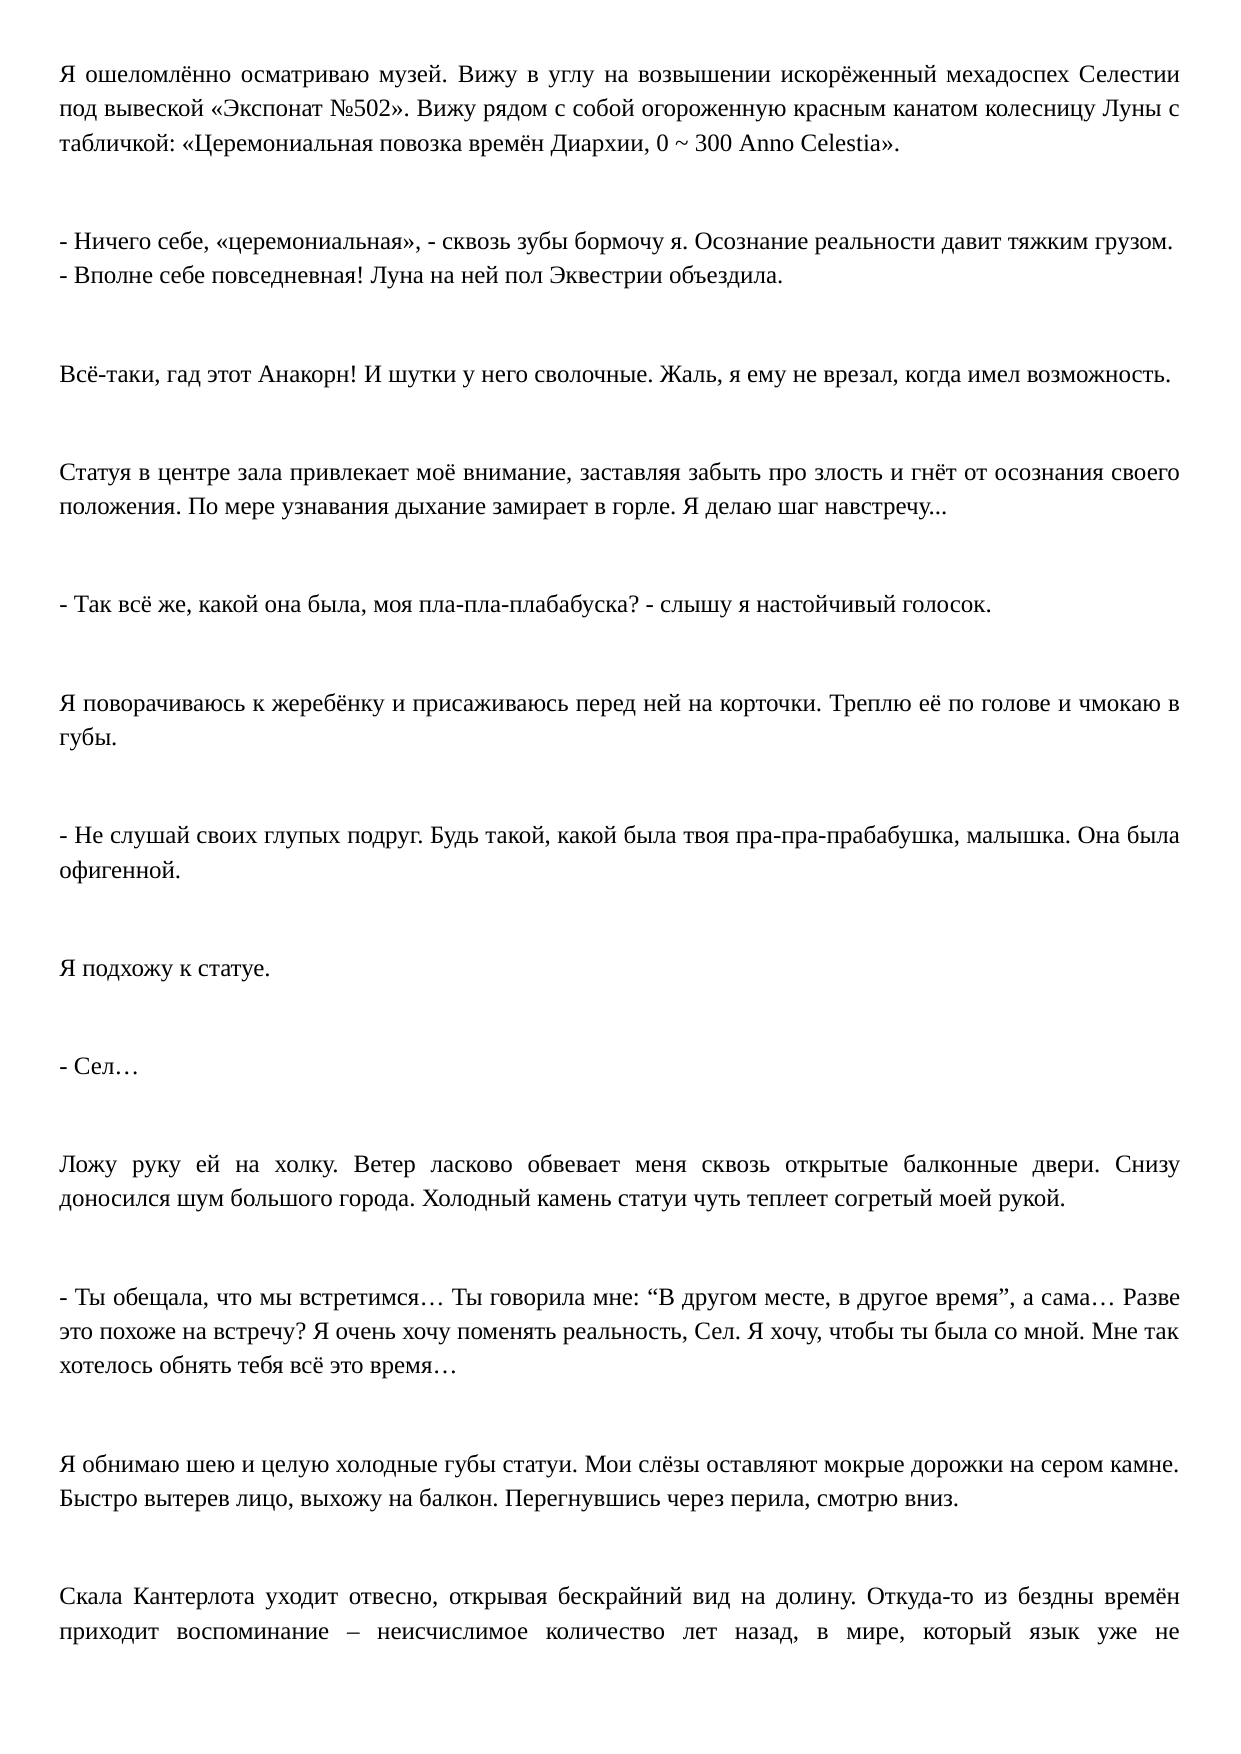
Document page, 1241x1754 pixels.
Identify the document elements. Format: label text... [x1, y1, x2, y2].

text Я обнимаю шею и целую холодные губы статуи. Мои слёзы оставляют мокрые дорожки на сером камне. Быстро вытерев лицо, выхожу на балкон. Перегнувшись через перила, смотрю вниз. [59, 1449, 1181, 1512]
text Ложу руку ей на холку. Ветер ласково обвевает меня сквозь открытые балконные двери. Снизу доносился шум большого города. Холодный камень статуи чуть теплеет согретый моей рукой. [59, 1149, 1181, 1212]
text Статуя в центре зала привлекает моё внимание, заставляя забыть про злость и гнёт от осознания своего положения. По мере узнавания дыхание замирает в горле. Я делаю шаг навстречу... [59, 457, 1181, 520]
text - Ничего себе, «церемониальная», - сквозь зубы бормочу я. Осознание реальности давит тяжким грузом. - Вполне себе повседневная! Луна на ней пол Эквестрии объездила. [59, 226, 1181, 289]
text Всё-таки, гад этот Анакорн! И шутки у него сволочные. Жаль, я ему не врезал, когда имел возможность. [59, 359, 1181, 387]
text - Не слушай своих глупых подруг. Будь такой, какой была твоя пра-пра-прабабушка, малышка. Она была офигенной. [59, 820, 1181, 883]
text - Так всё же, какой она была, моя пла-пла-плабабуска? - слышу я настойчивый голосок. [59, 589, 1181, 618]
text Я ошеломлённо осматриваю музей. Вижу в углу на возвышении искорёженный мехадоспех Селестии под вывеской «Экспонат №502». Вижу рядом с собой огороженную красным канатом колесницу Луны с табличкой: «Церемониальная повозка времён Диархии, 0 ~ 300 Anno Celestia». [59, 59, 1181, 157]
text - Ты обещала, что мы встретимся… Ты говорила мне: “В другом месте, в другое время”, а сама… Разве это похоже на встречу? Я очень хочу поменять реальность, Сел. Я хочу, чтобы ты была со мной. Мне так хотелось обнять тебя всё это время… [59, 1282, 1181, 1379]
text Скала Кантерлота уходит отвесно, открывая бескрайний вид на долину. Откуда-то из бездны времён приходит воспоминание – неисчислимое количество лет назад, в мире, который язык уже не [59, 1581, 1181, 1644]
text Я поворачиваюсь к жеребёнку и присаживаюсь перед ней на корточки. Треплю её по голове и чмокаю в губы. [59, 688, 1181, 751]
text - Сел… [59, 1051, 1181, 1080]
text Я подхожу к статуе. [59, 953, 1181, 982]
